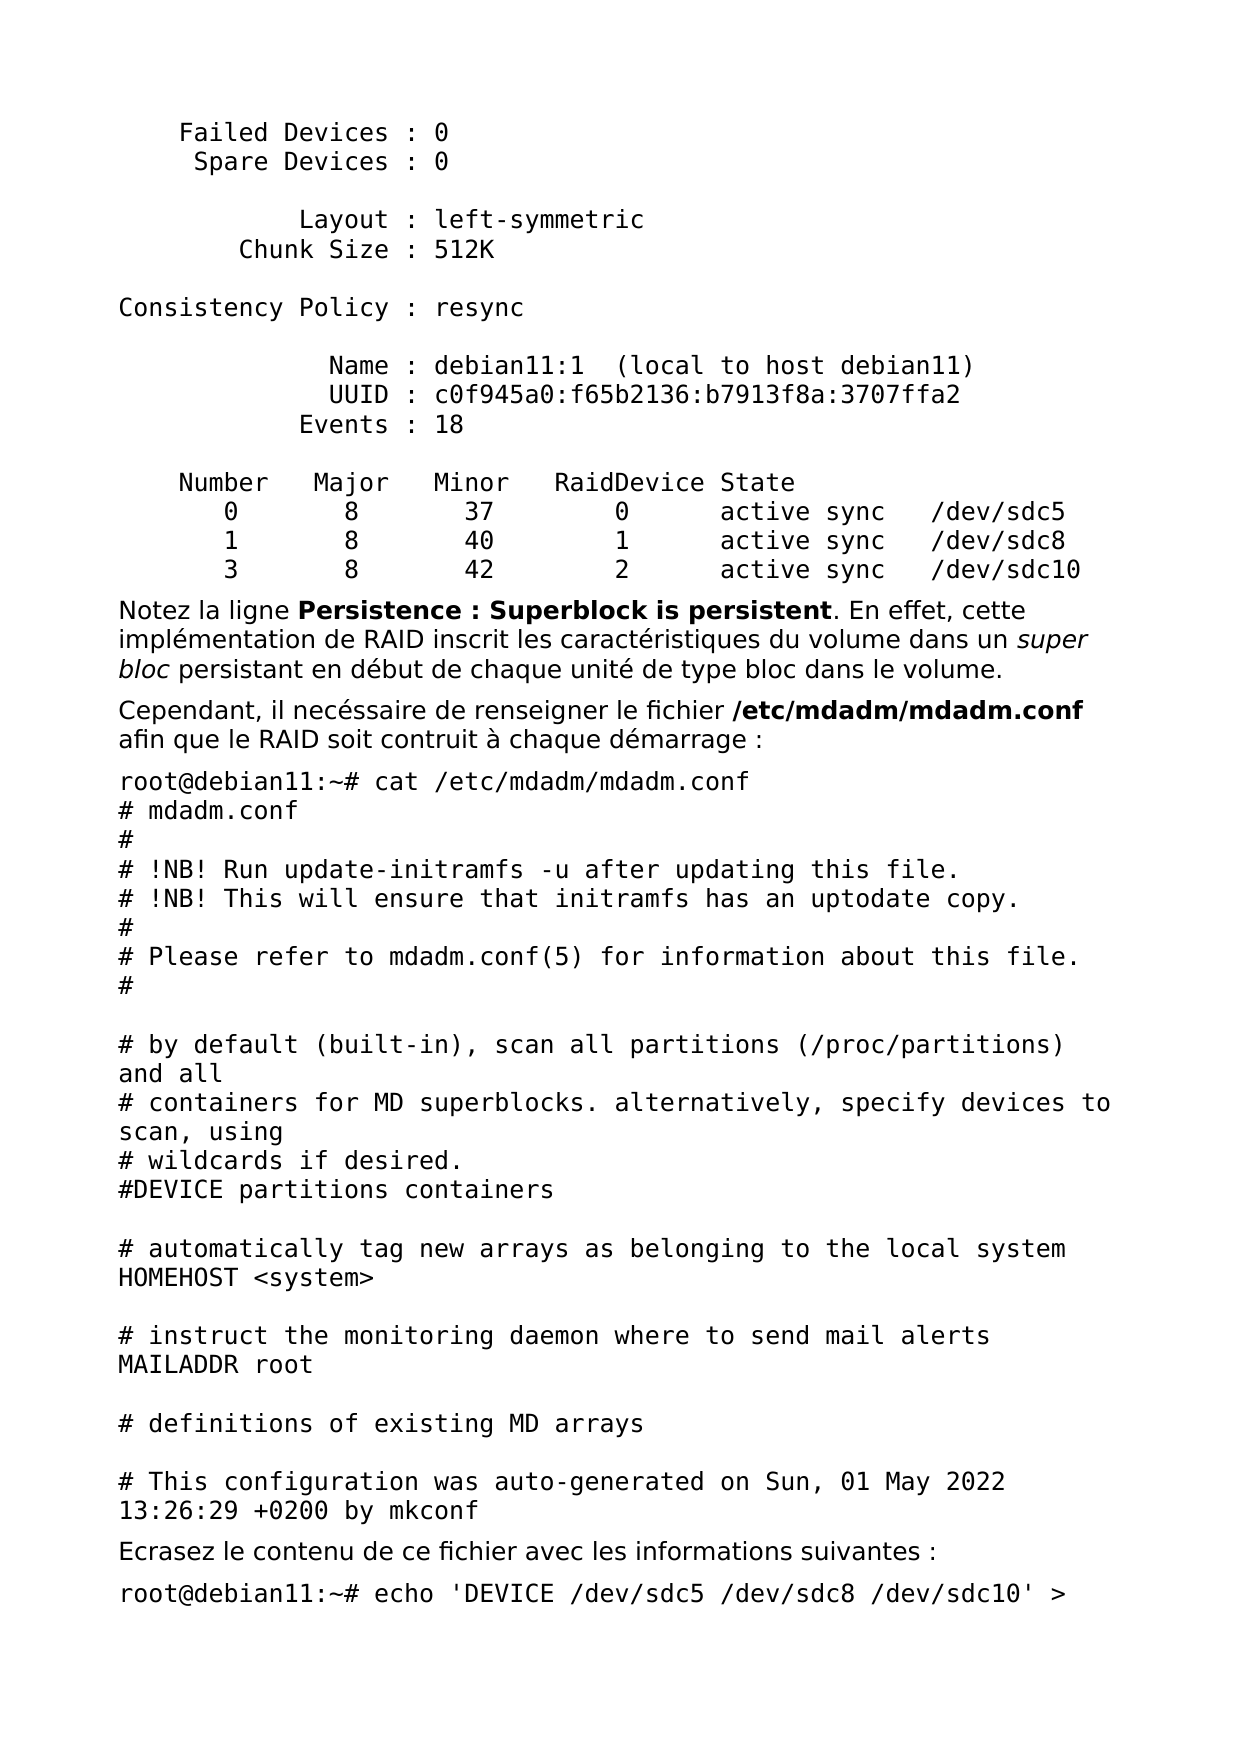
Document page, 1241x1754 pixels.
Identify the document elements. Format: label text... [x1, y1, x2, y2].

text Failed Devices : 0 Spare Devices : 0 Layout : left-symmetric Chunk Size : 512K Consistency Policy : resync Name : debian11:1 (local to host debian11) UUID : c0f945a0:f65b2136:b7913f8a:3707ffa2 Events : 18 Number Major Minor RaidDevice State 0 8 37 0 active sync /dev/sdc5 1 8 40 1 active sync /dev/sdc8 3 8 42 2 active sync /dev/sdc10 [118, 118, 1122, 585]
text Notez la ligne Persistence : Superblock is persistent. En effet, cette implémentation de RAID inscrit les caractéristiques du volume dans un super bloc persistant en début de chaque unité de type bloc dans le volume. [118, 597, 1122, 684]
text Ecrasez le contenu de ce fichier avec les informations suivantes : [118, 1537, 1122, 1567]
text root@debian11:~# echo 'DEVICE /dev/sdc5 /dev/sdc8 /dev/sdc10' > [118, 1579, 1122, 1608]
text Cependant, il necéssaire de renseigner le fichier /etc/mdadm/mdadm.conf afin que le RAID soit contruit à chaque démarrage : [118, 697, 1122, 755]
text root@debian11:~# cat /etc/mdadm/mdadm.conf # mdadm.conf # # !NB! Run update-initramfs -u after updating this file. # !NB! This will ensure that initramfs has an uptodate copy. # # Please refer to mdadm.conf(5) for information about this file. # # by default (built-in), scan all partitions (/proc/partitions) and all # containers for MD superblocks. alternatively, specify devices to scan, using # wildcards if desired. #DEVICE partitions containers # automatically tag new arrays as belonging to the local system HOMEHOST <system> # instruct the monitoring daemon where to send mail alerts MAILADDR root # definitions of existing MD arrays # This configuration was auto-generated on Sun, 01 May 2022 13:26:29 +0200 by mkconf [118, 767, 1122, 1526]
